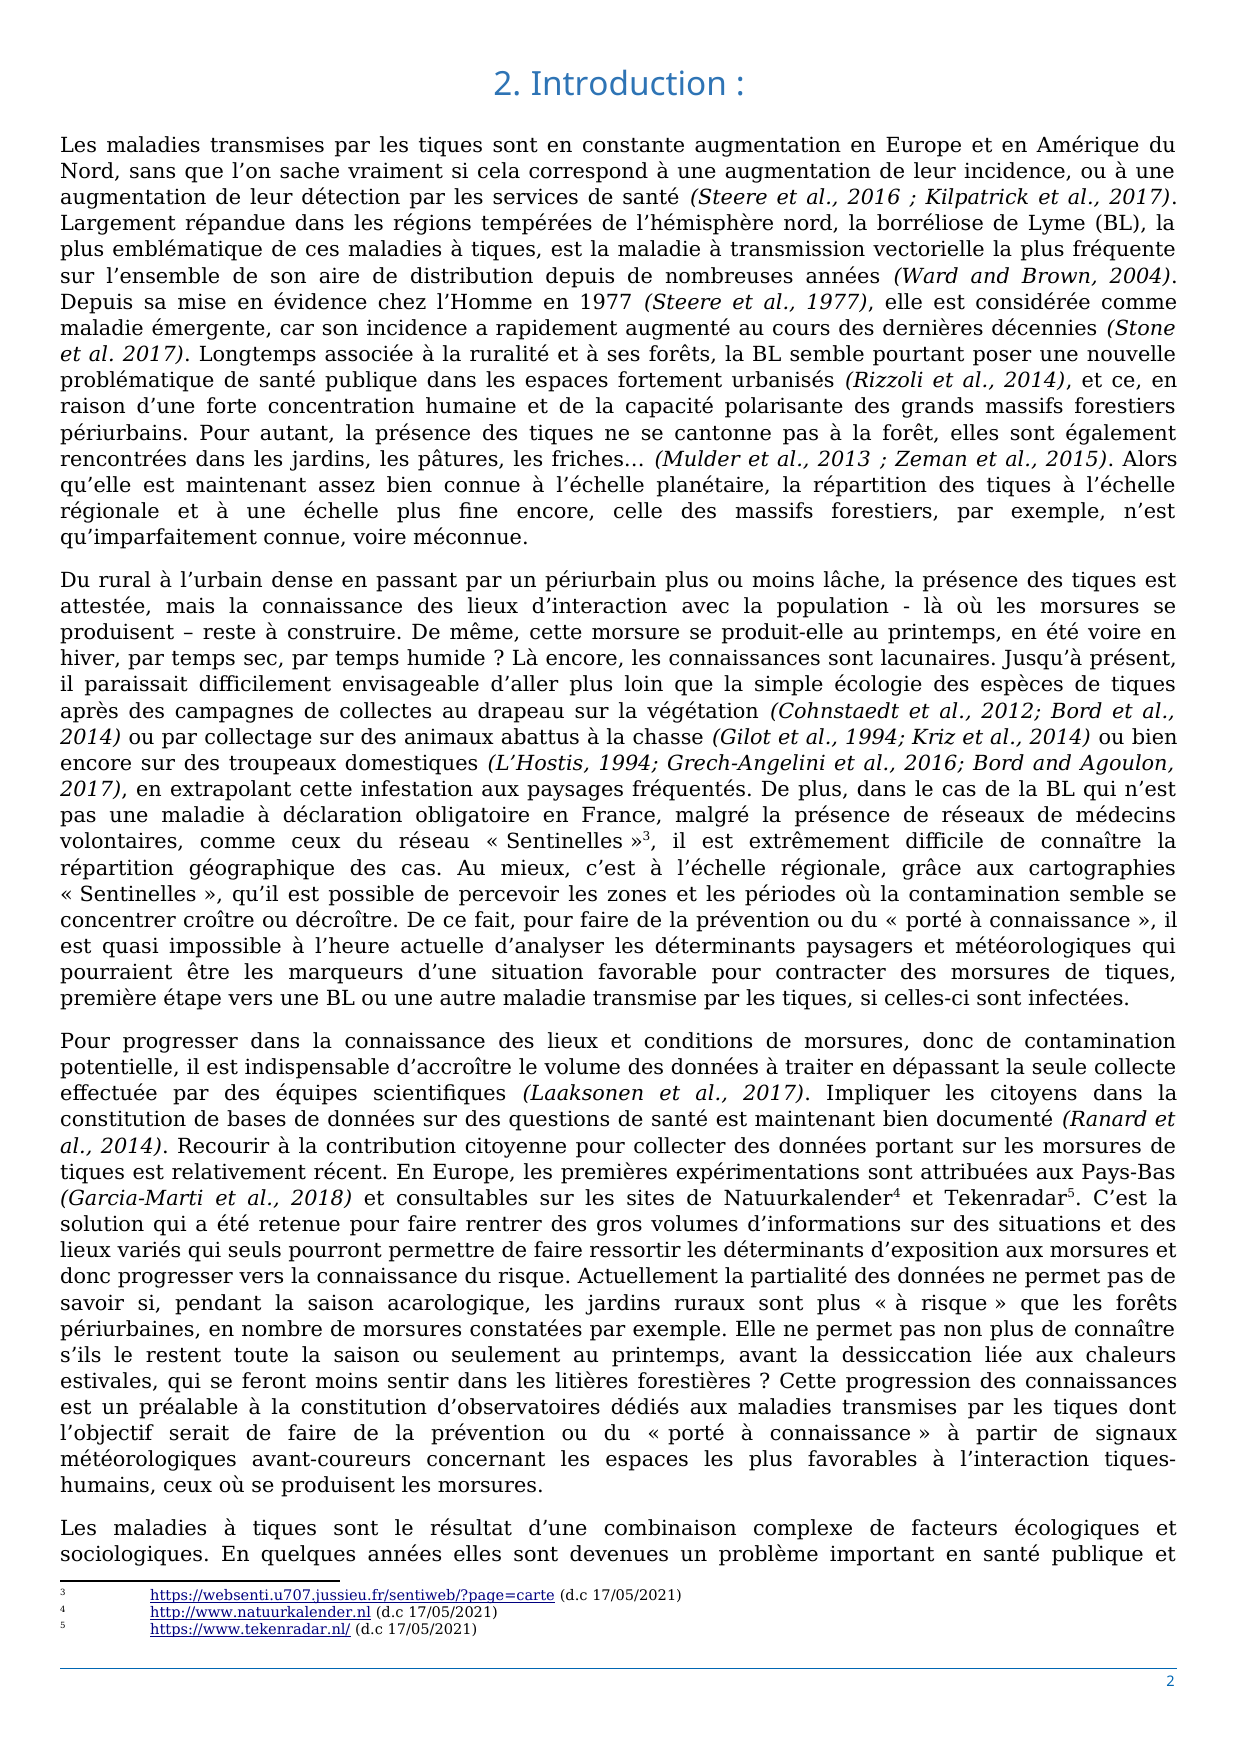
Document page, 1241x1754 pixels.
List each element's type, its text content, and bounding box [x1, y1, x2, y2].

subtitle Introduction : [60, 60, 1177, 105]
text Les maladies transmises par les tiques sont en constante augmentation en Europe et en Amérique du Nord, sans que l’on sache vraiment si cela correspond à une augmentation de leur incidence, ou à une augmentation de leur détection par les services de santé (Steere et al., 2016 ; Kilpatrick et al., 2017). Largement répandue dans les régions tempérées de l’hémisphère nord, la borréliose de Lyme (BL), la plus emblématique de ces maladies à tiques, est la maladie à transmission vectorielle la plus fréquente sur l’ensemble de son aire de distribution depuis de nombreuses années (Ward and Brown, 2004). Depuis sa mise en évidence chez l’Homme en 1977 (Steere et al., 1977), elle est considérée comme maladie émergente, car son incidence a rapidement augmenté au cours des dernières décennies (Stone et al. 2017). Longtemps associée à la ruralité et à ses forêts, la BL semble pourtant poser une nouvelle problématique de santé publique dans les espaces fortement urbanisés (Rizzoli et al., 2014), et ce, en raison d’une forte concentration humaine et de la capacité polarisante des grands massifs forestiers périurbains. Pour autant, la présence des tiques ne se cantonne pas à la forêt, elles sont également rencontrées dans les jardins, les pâtures, les friches… (Mulder et al., 2013 ; Zeman et al., 2015). Alors qu’elle est maintenant assez bien connue à l’échelle planétaire, la répartition des tiques à l’échelle régionale et à une échelle plus fine encore, celle des massifs forestiers, par exemple, n’est qu’imparfaitement connue, voire méconnue. [60, 133, 1177, 549]
text https://www.tekenradar.nl/ (d.c 17/05/2021) [60, 1621, 1177, 1638]
text http://www.natuurkalender.nl (d.c 17/05/2021) [60, 1604, 1177, 1621]
text Les maladies à tiques sont le résultat d’une combinaison complexe de facteurs écologiques et sociologiques. En quelques années elles sont devenues un problème important en santé publique et [60, 1516, 1177, 1567]
text Pour progresser dans la connaissance des lieux et conditions de morsures, donc de contamination potentielle, il est indispensable d’accroître le volume des données à traiter en dépassant la seule collecte effectuée par des équipes scientifiques (Laaksonen et al., 2017). Impliquer les citoyens dans la constitution de bases de données sur des questions de santé est maintenant bien documenté (Ranard et al., 2014). Recourir à la contribution citoyenne pour collecter des données portant sur les morsures de tiques est relativement récent. En Europe, les premières expérimentations sont attribuées aux Pays-Bas (Garcia-Marti et al., 2018) et consultables sur les sites de Natuurkalender et Tekenradar. C’est la solution qui a été retenue pour faire rentrer des gros volumes d’informations sur des situations et des lieux variés qui seuls pourront permettre de faire ressortir les déterminants d’exposition aux morsures et donc progresser vers la connaissance du risque. Actuellement la partialité des données ne permet pas de savoir si, pendant la saison acarologique, les jardins ruraux sont plus « à risque » que les forêts périurbaines, en nombre de morsures constatées par exemple. Elle ne permet pas non plus de connaître s’ils le restent toute la saison ou seulement au printemps, avant la dessiccation liée aux chaleurs estivales, qui se feront moins sentir dans les litières forestières ? Cette progression des connaissances est un préalable à la constitution d’observatoires dédiés aux maladies transmises par les tiques dont l’objectif serait de faire de la prévention ou du « porté à connaissance » à partir de signaux météorologiques avant-coureurs concernant les espaces les plus favorables à l’interaction tiques-humains, ceux où se produisent les morsures. [60, 1029, 1177, 1498]
text Du rural à l’urbain dense en passant par un périurbain plus ou moins lâche, la présence des tiques est attestée, mais la connaissance des lieux d’interaction avec la population - là où les morsures se produisent – reste à construire. De même, cette morsure se produit-elle au printemps, en été voire en hiver, par temps sec, par temps humide ? Là encore, les connaissances sont lacunaires. Jusqu’à présent, il paraissait difficilement envisageable d’aller plus loin que la simple écologie des espèces de tiques après des campagnes de collectes au drapeau sur la végétation (Cohnstaedt et al., 2012; Bord et al., 2014) ou par collectage sur des animaux abattus à la chasse (Gilot et al., 1994; Kriz et al., 2014) ou bien encore sur des troupeaux domestiques (L’Hostis, 1994; Grech-Angelini et al., 2016; Bord and Agoulon, 2017), en extrapolant cette infestation aux paysages fréquentés. De plus, dans le cas de la BL qui n’est pas une maladie à déclaration obligatoire en France, malgré la présence de réseaux de médecins volontaires, comme ceux du réseau « Sentinelles », il est extrêmement difficile de connaître la répartition géographique des cas. Au mieux, c’est à l’échelle régionale, grâce aux cartographies « Sentinelles », qu’il est possible de percevoir les zones et les périodes où la contamination semble se concentrer croître ou décroître. De ce fait, pour faire de la prévention ou du « porté à connaissance », il est quasi impossible à l’heure actuelle d’analyser les déterminants paysagers et météorologiques qui pourraient être les marqueurs d’une situation favorable pour contracter des morsures de tiques, première étape vers une BL ou une autre maladie transmise par les tiques, si celles-ci sont infectées. [60, 568, 1177, 1011]
text https://websenti.u707.jussieu.fr/sentiweb/?page=carte (d.c 17/05/2021) [60, 1587, 1177, 1604]
